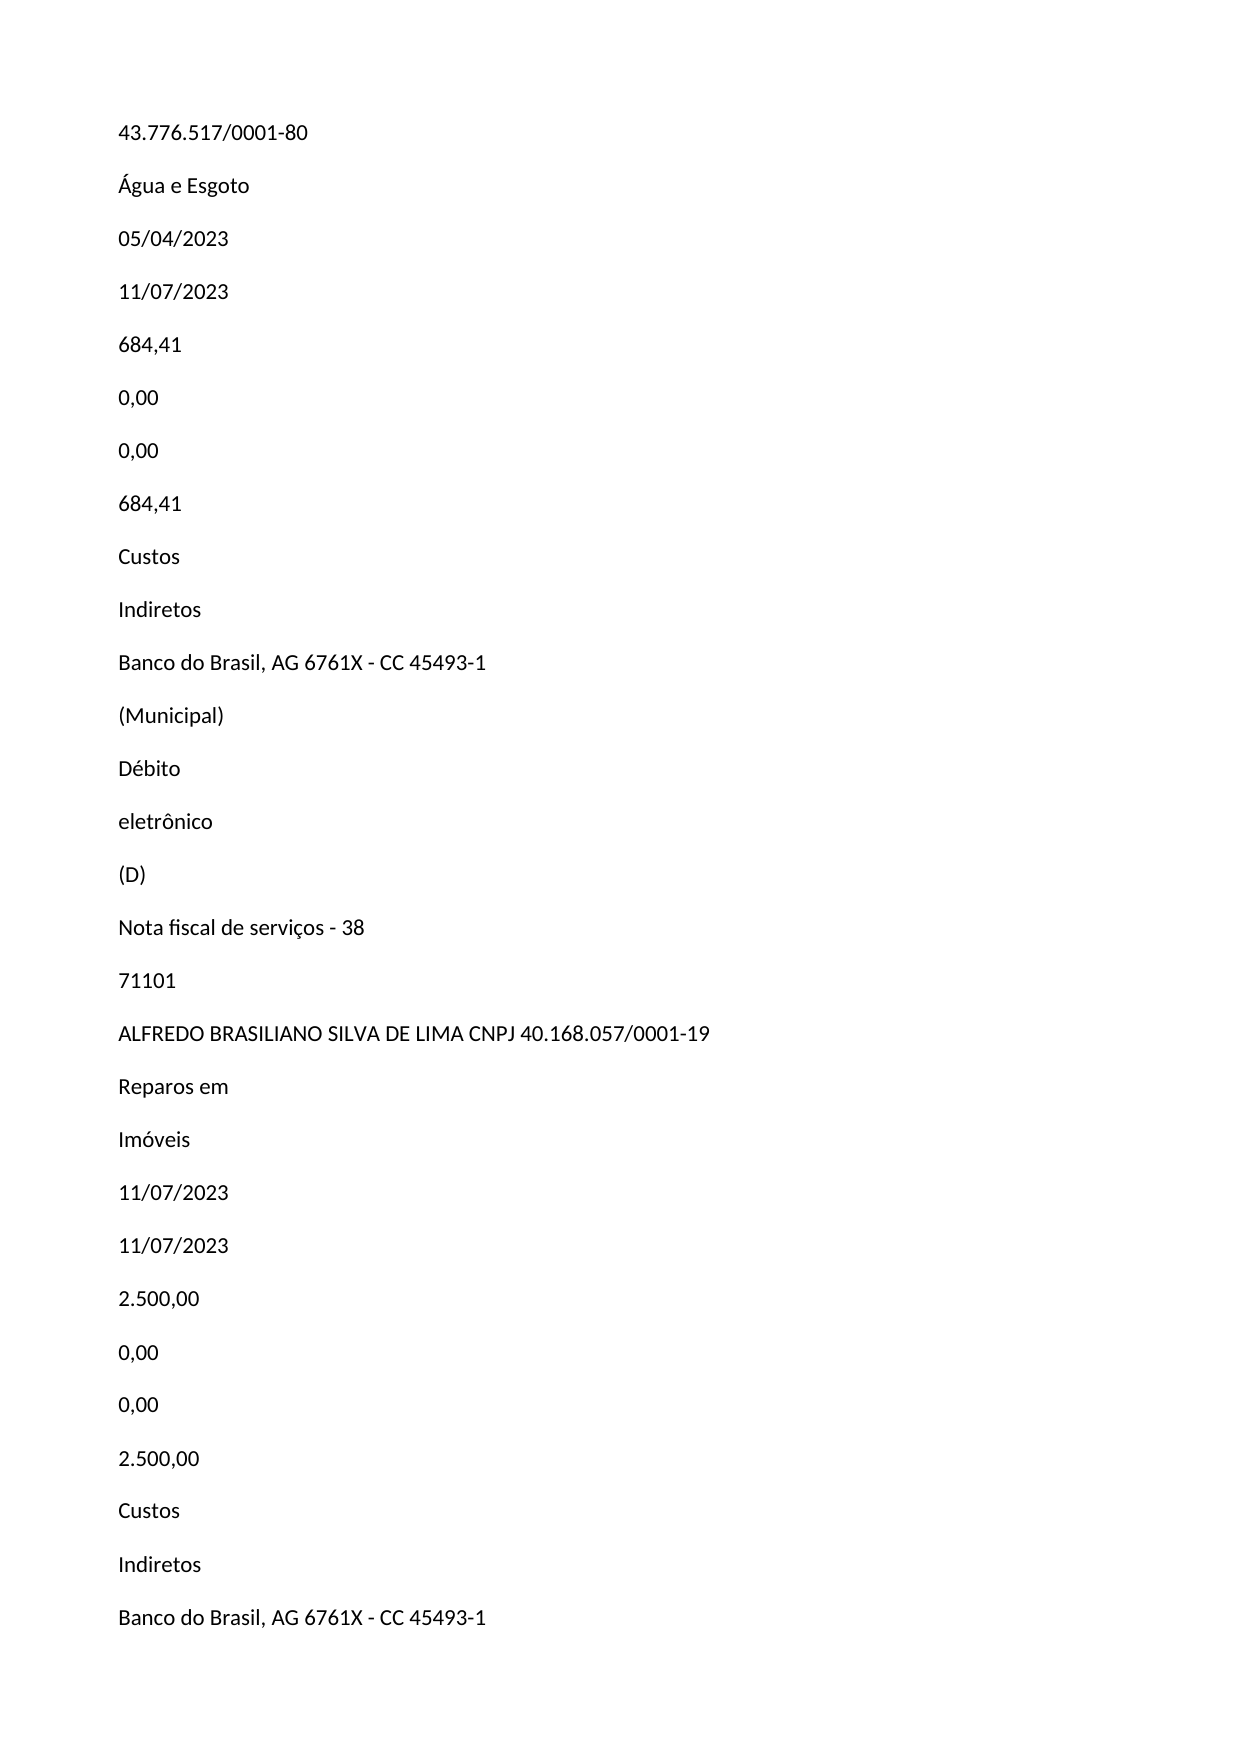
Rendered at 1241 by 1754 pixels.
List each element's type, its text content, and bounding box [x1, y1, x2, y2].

text Banco do Brasil, AG 6761X - CC 45493-1 [118, 1603, 1122, 1631]
text eletrônico [118, 807, 1122, 835]
text 0,00 [118, 436, 1122, 464]
text 11/07/2023 [118, 277, 1122, 305]
text 0,00 [118, 1391, 1122, 1419]
text 11/07/2023 [118, 1178, 1122, 1207]
text (Municipal) [118, 701, 1122, 729]
text 0,00 [118, 383, 1122, 411]
text 43.776.517/0001-80 [118, 118, 1122, 146]
text 11/07/2023 [118, 1232, 1122, 1259]
text Imóveis [118, 1126, 1122, 1153]
text Banco do Brasil, AG 6761X - CC 45493-1 [118, 648, 1122, 676]
text 684,41 [118, 330, 1122, 358]
text Reparos em [118, 1072, 1122, 1101]
text Custos [118, 1497, 1122, 1525]
text (D) [118, 860, 1122, 888]
text 0,00 [118, 1338, 1122, 1366]
text Custos [118, 542, 1122, 570]
text Indiretos [118, 595, 1122, 623]
text ALFREDO BRASILIANO SILVA DE LIMA CNPJ 40.168.057/0001-19 [118, 1019, 1122, 1047]
text 05/04/2023 [118, 224, 1122, 252]
text 71101 [118, 966, 1122, 994]
text Água e Esgoto [118, 171, 1122, 199]
text Indiretos [118, 1550, 1122, 1578]
text 2.500,00 [118, 1444, 1122, 1472]
text 684,41 [118, 489, 1122, 517]
text 2.500,00 [118, 1284, 1122, 1313]
text Nota fiscal de serviços - 38 [118, 913, 1122, 941]
text Débito [118, 754, 1122, 782]
